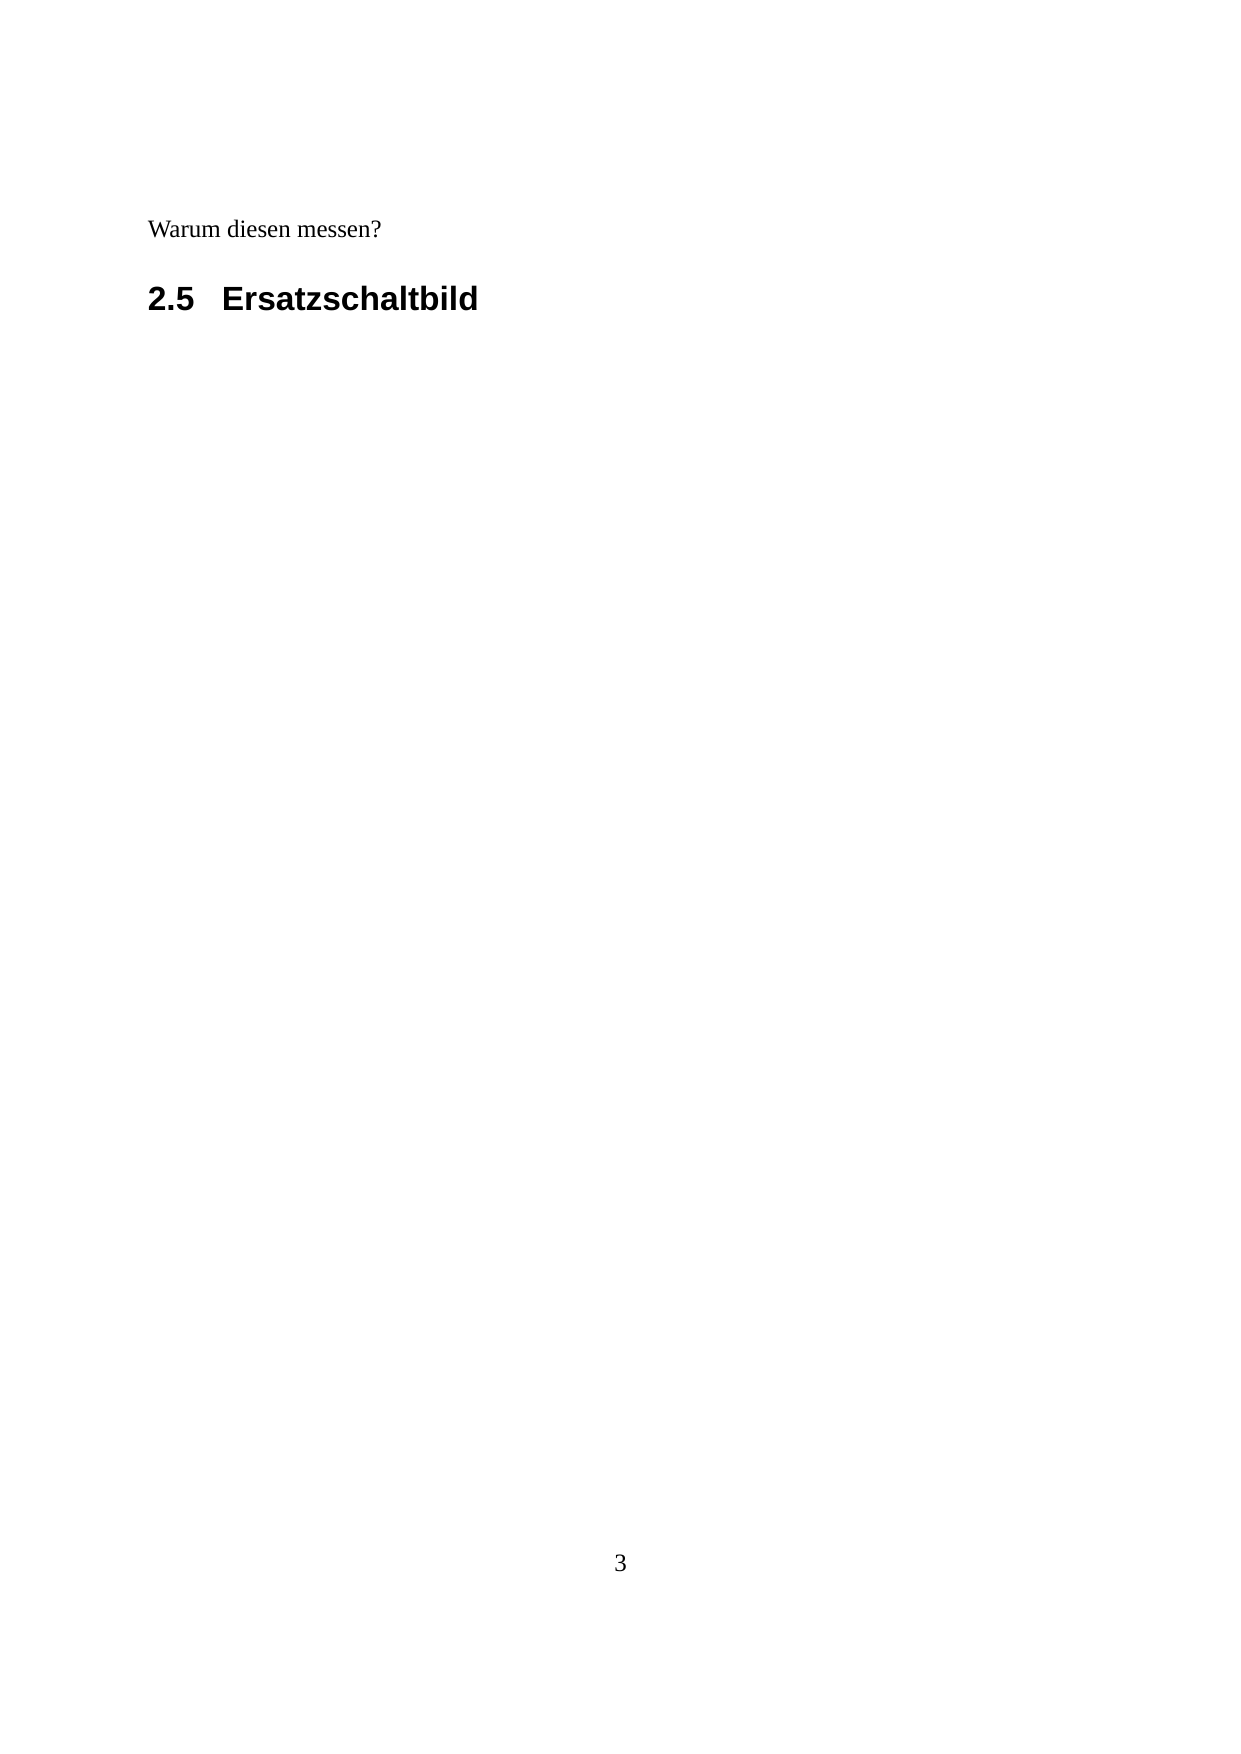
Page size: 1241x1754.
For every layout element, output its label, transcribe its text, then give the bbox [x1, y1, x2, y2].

subtitle Ersatzschaltbild [148, 278, 1093, 317]
text Warum diesen messen? [148, 201, 1093, 243]
